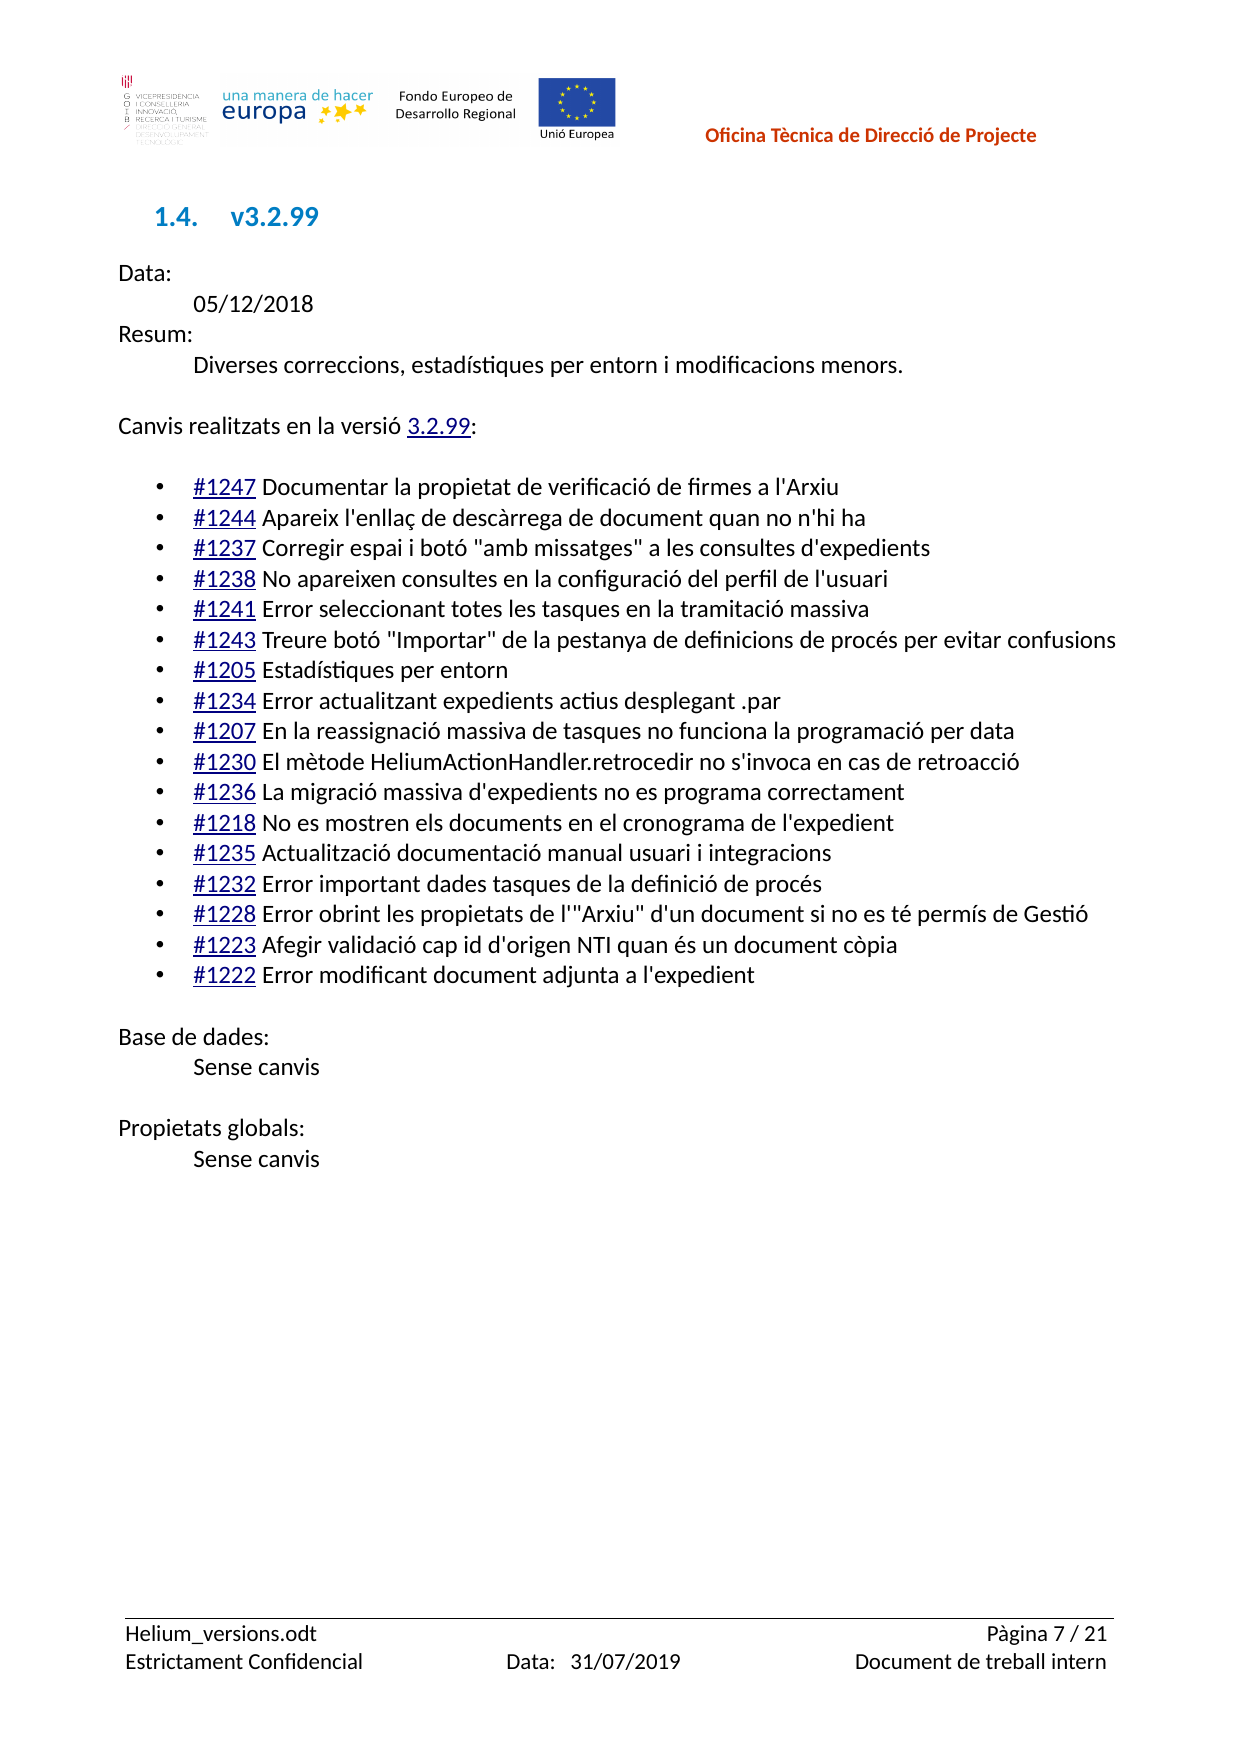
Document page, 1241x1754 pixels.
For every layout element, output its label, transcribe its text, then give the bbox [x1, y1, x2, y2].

text Canvis realitzats en la versió 3.2.99: [118, 410, 1122, 441]
picture [118, 73, 213, 147]
list #1236 La migració massiva d'expedients no es programa correctament [156, 776, 1122, 807]
list #1247 Documentar la propietat de verificació de firmes a l'Arxiu [156, 471, 1122, 502]
list #1228 Error obrint les propietats de l'"Arxiu" d'un document si no es té permís de Gestió [156, 898, 1122, 929]
text Sense canvis [118, 1143, 1122, 1173]
list #1235 Actualització documentació manual usuari i integracions [156, 837, 1122, 868]
text Diverses correccions, estadístiques per entorn i modificacions menors. [118, 349, 1122, 380]
text Base de dades: [118, 1021, 1122, 1051]
text Propietats globals: [118, 1112, 1122, 1143]
text Data: [118, 258, 1122, 288]
list #1234 Error actualitzant expedients actius desplegant .par [156, 685, 1122, 715]
list #1218 No es mostren els documents en el cronograma de l'expedient [156, 807, 1122, 837]
list #1230 El mètode HeliumActionHandler.retrocedir no s'invoca en cas de retroacció [156, 746, 1122, 776]
text Resum: [118, 319, 1122, 349]
list #1237 Corregir espai i botó "amb missatges" a les consultes d'expedients [156, 532, 1122, 563]
text Sense canvis [118, 1051, 1122, 1082]
picture [219, 73, 621, 147]
list #1238 No apareixen consultes en la configuració del perfil de l'usuari [156, 563, 1122, 593]
list #1222 Error modificant document adjunta a l'expedient [156, 959, 1122, 990]
list #1207 En la reassignació massiva de tasques no funciona la programació per data [156, 715, 1122, 746]
subtitle v3.2.99 [153, 198, 1122, 234]
list #1241 Error seleccionant totes les tasques en la tramitació massiva [156, 593, 1122, 624]
text 05/12/2018 [118, 288, 1122, 319]
list #1244 Apareix l'enllaç de descàrrega de document quan no n'hi ha [156, 502, 1122, 532]
list #1243 Treure botó "Importar" de la pestanya de definicions de procés per evitar confusions [156, 624, 1122, 654]
list #1205 Estadístiques per entorn [156, 654, 1122, 685]
list #1232 Error important dades tasques de la definició de procés [156, 868, 1122, 898]
list #1223 Afegir validació cap id d'origen NTI quan és un document còpia [156, 929, 1122, 959]
